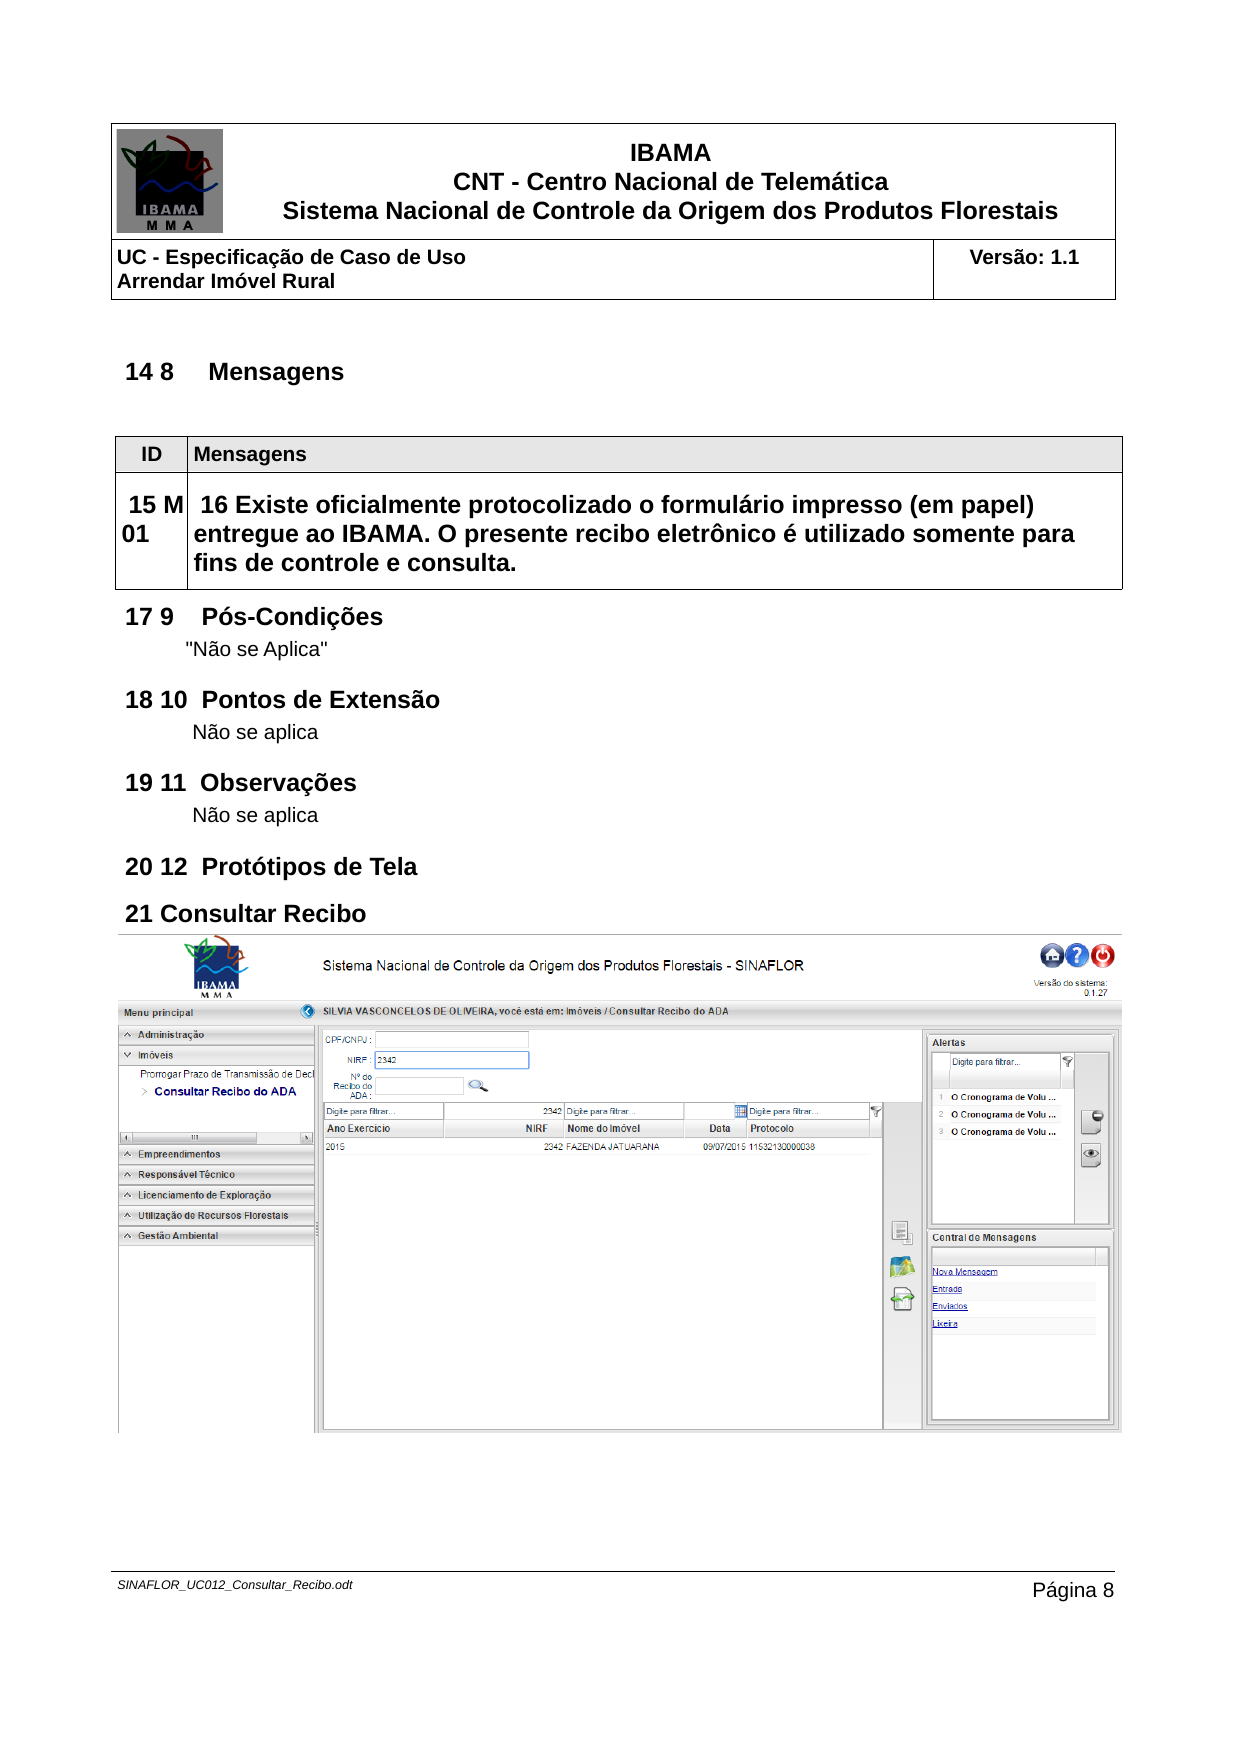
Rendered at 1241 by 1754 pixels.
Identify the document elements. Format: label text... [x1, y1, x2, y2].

table_cell Existe oficialmente protocolizado o formulário impresso (em papel) entregue ao IBAMA. O presente recibo eletrônico é utilizado somente para fins de controle e consulta. [188, 473, 1122, 588]
subtitle 10 Pontos de Extensão [118, 685, 1122, 714]
subtitle 8 Mensagens [118, 357, 1122, 386]
subtitle 9 Pós-Condições [118, 601, 1122, 630]
text Não se aplica [118, 720, 1122, 744]
text Não se aplica [118, 803, 1122, 827]
table_cell M01 [116, 473, 187, 588]
table_header Mensagens [188, 437, 1122, 471]
subtitle 11 Observações [118, 768, 1122, 797]
text "Não se Aplica" [118, 636, 1122, 660]
table_header ID [116, 437, 187, 471]
subtitle Consultar Recibo [118, 899, 1122, 928]
picture [118, 934, 1122, 1433]
subtitle 12 Protótipos de Tela [118, 852, 1122, 881]
